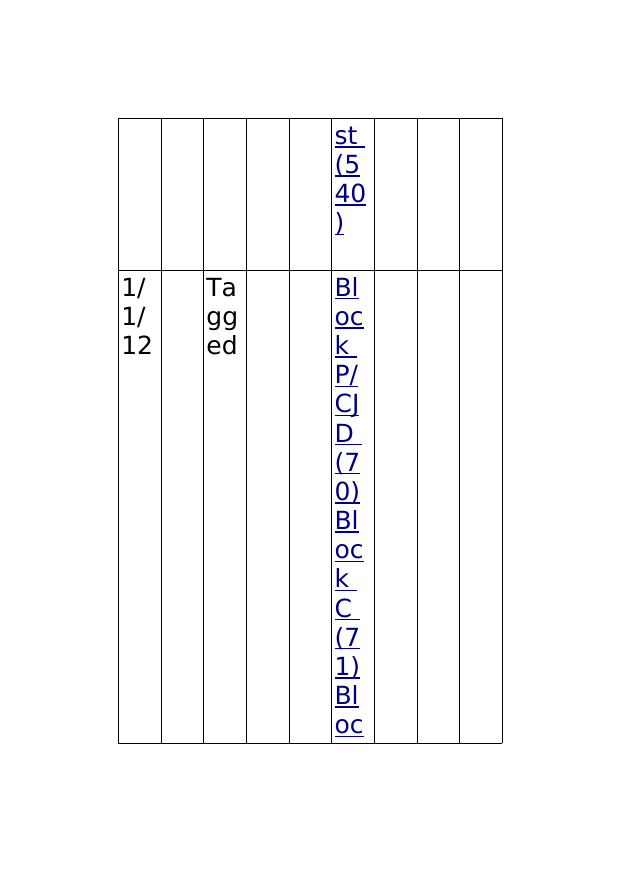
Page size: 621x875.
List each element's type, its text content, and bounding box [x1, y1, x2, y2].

table_cell 1/1/12 [119, 271, 161, 742]
table_cell Tagged [204, 271, 246, 742]
table_cell [375, 271, 417, 742]
table_cell [290, 119, 331, 270]
table_cell [162, 119, 203, 270]
table_cell [418, 271, 459, 742]
table_cell [119, 119, 161, 270]
table_cell [204, 119, 246, 270]
table_cell [460, 271, 502, 742]
table_cell Block P/CJD (70) Block C (71) Bloc [332, 271, 374, 742]
table_cell [162, 271, 203, 742]
table_cell [375, 119, 417, 270]
table_cell [460, 119, 502, 270]
table_cell st (540) [332, 119, 374, 270]
table_cell [247, 119, 289, 270]
table_cell [290, 271, 331, 742]
table_cell [418, 119, 459, 270]
table_cell [247, 271, 289, 742]
